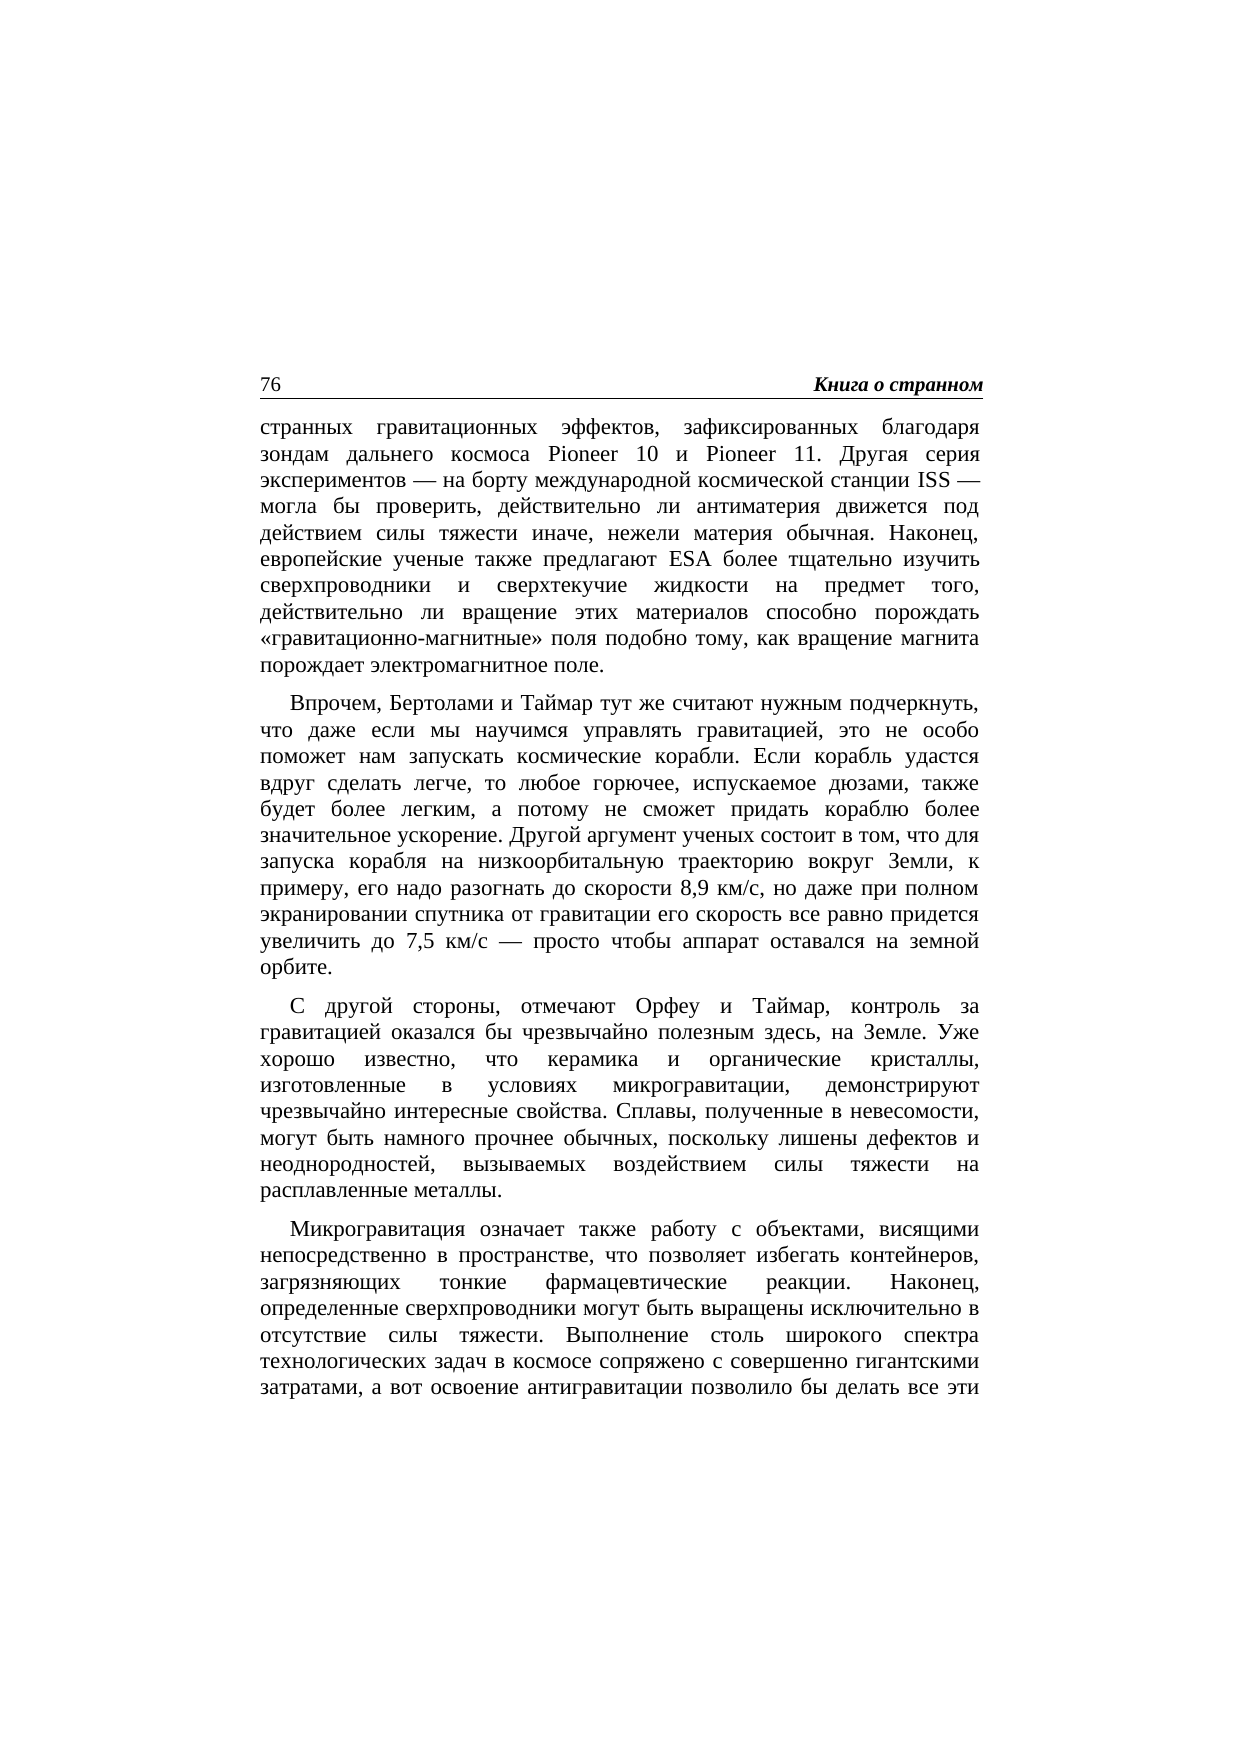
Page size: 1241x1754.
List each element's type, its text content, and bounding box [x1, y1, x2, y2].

text Впрочем, Бертолами и Таймар тут же считают нужным подчеркнуть, что даже если мы научимся управлять гравитацией, это не особо поможет нам запускать космические корабли. Если корабль удастся вдруг сделать легче, то любое горючее, испускаемое дюзами, также будет более легким, а потому не сможет придать кораблю более значительное ускорение. Другой аргумент ученых состоит в том, что для запуска корабля на низкоорбитальную траекторию вокруг Земли, к примеру, его надо разогнать до скорости 8,9 км/с, но даже при полном экранировании спутника от гравитации его скорость все равно придется увеличить до 7,5 км/с — просто чтобы аппарат оставался на земной орбите. [260, 689, 980, 979]
text С другой стороны, отмечают Орфеу и Таймар, контроль за гравитацией оказался бы чрезвычайно полезным здесь, на Земле. Уже хорошо известно, что керамика и органические кристаллы, изготовленные в условиях микрогравитации, демонстрируют чрезвычайно интересные свойства. Сплавы, полученные в невесомости, могут быть намного прочнее обычных, поскольку лишены дефектов и неоднородностей, вызываемых воздействием силы тяжести на расплавленные металлы. [260, 992, 980, 1203]
text странных гравитационных эффектов, зафиксированных благодаря зондам дальнего космоса Pioneer 10 и Pioneer 11. Другая серия экспериментов — на борту международной космической станции ISS — могла бы проверить, действительно ли антиматерия движется под действием силы тяжести иначе, нежели материя обычная. Наконец, европейские ученые также предлагают ESA более тщательно изучить сверхпроводники и сверхтекучие жидкости на предмет того, действительно ли вращение этих материалов способно порождать «гравитационно-магнитные» поля подобно тому, как вращение магнита порождает электромагнитное поле. [260, 413, 980, 677]
text Микрогравитация означает также работу с объектами, висящими непосредственно в пространстве, что позволяет избегать контейнеров, загрязняющих тонкие фармацевтические реакции. Наконец, определенные сверхпроводники могут быть выращены исключительно в отсутствие силы тяжести. Выполнение столь широкого спектра технологических задач в космосе сопряжено с совершенно гигантскими затратами, а вот освоение антигравитации позволило бы делать все эти [260, 1215, 980, 1400]
